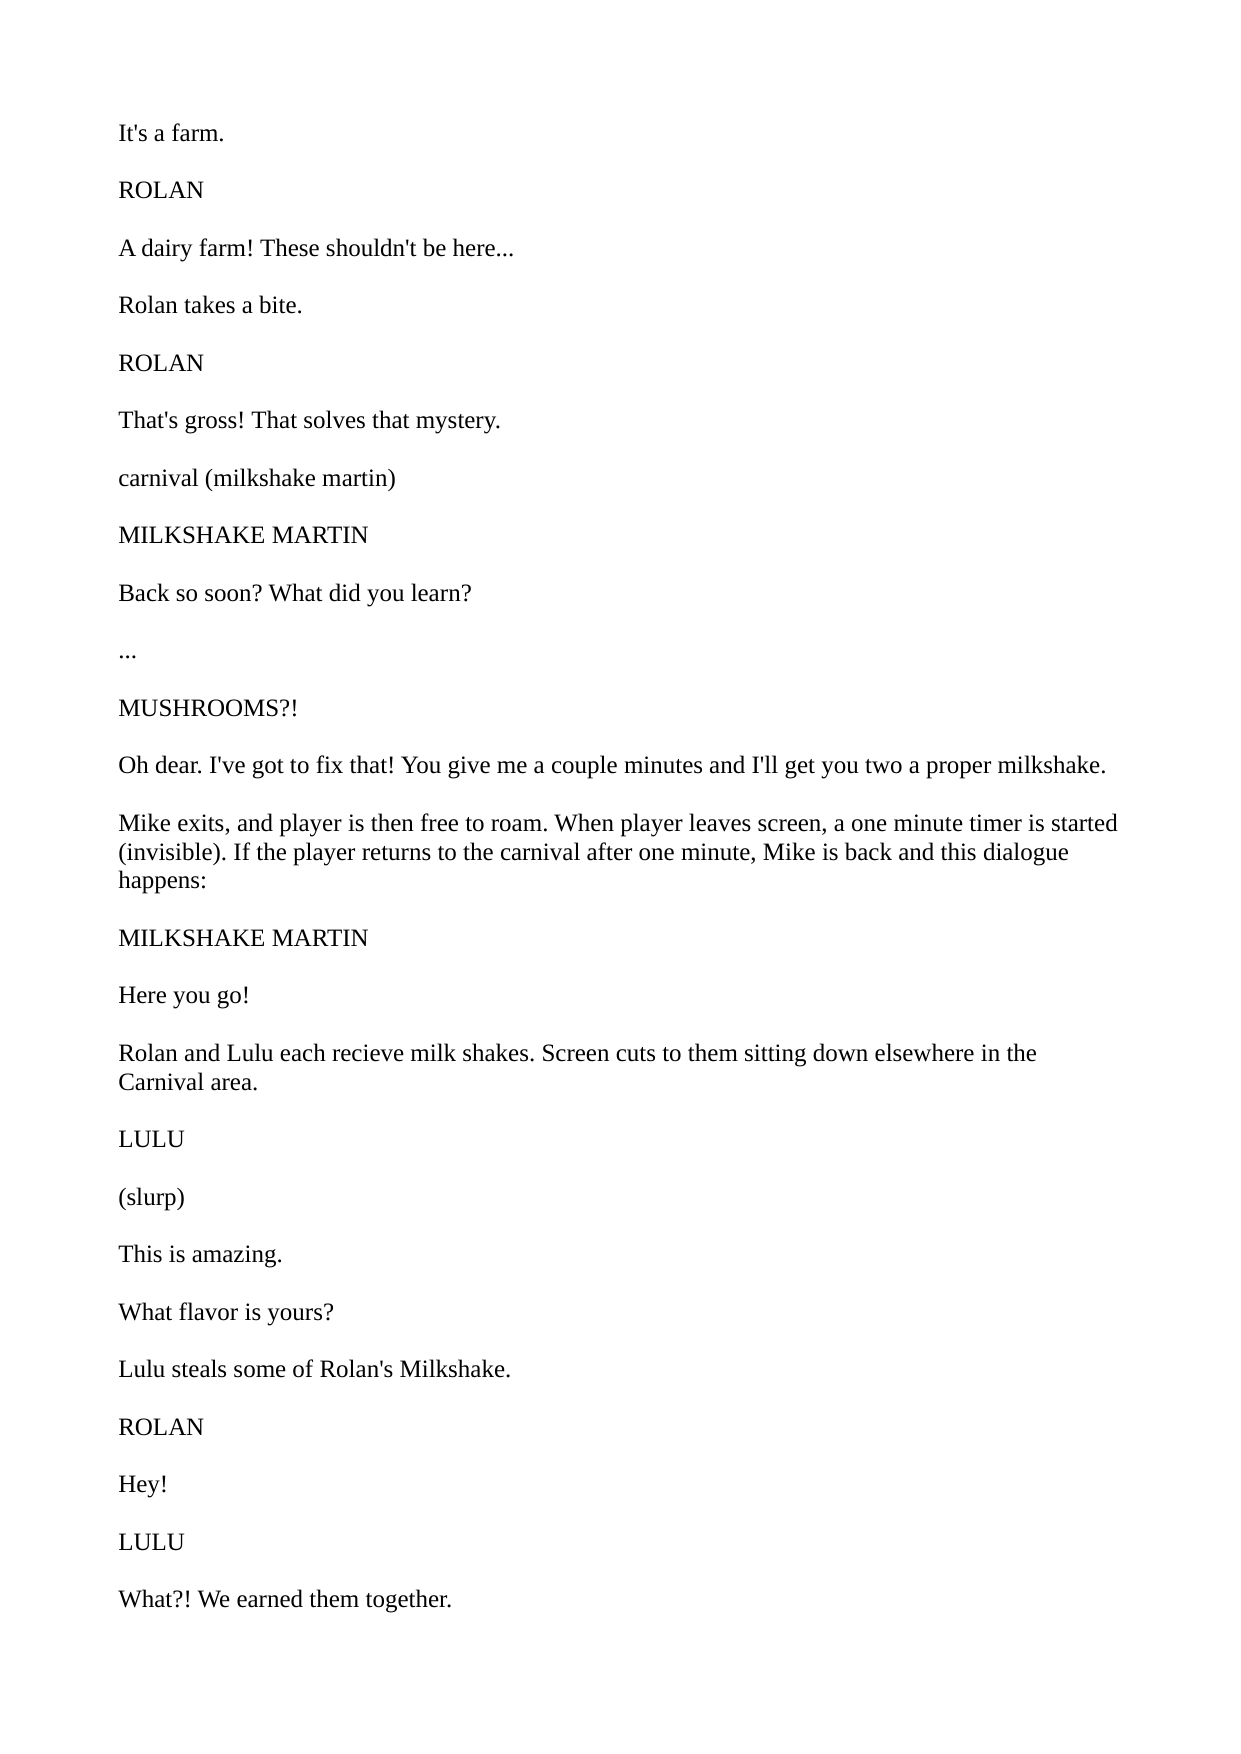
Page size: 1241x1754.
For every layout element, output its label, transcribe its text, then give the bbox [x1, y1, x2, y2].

text (slurp) [118, 1182, 1122, 1211]
text Here you go! [118, 981, 1122, 1009]
text What?! We earned them together. [118, 1584, 1122, 1613]
text This is amazing. [118, 1239, 1122, 1268]
text A dairy farm! These shouldn't be here... [118, 233, 1122, 262]
text LULU [118, 1527, 1122, 1556]
text Rolan takes a bite. [118, 291, 1122, 319]
text ... [118, 636, 1122, 664]
text That's gross! That solves that mystery. [118, 406, 1122, 434]
text LULU [118, 1124, 1122, 1153]
text carnival (milkshake martin) [118, 463, 1122, 492]
text ROLAN [118, 1412, 1122, 1441]
text It's a farm. [118, 118, 1122, 147]
text Rolan and Lulu each recieve milk shakes. Screen cuts to them sitting down elsewhere in the Carnival area. [118, 1038, 1122, 1096]
text MILKSHAKE MARTIN [118, 521, 1122, 549]
text MILKSHAKE MARTIN [118, 923, 1122, 952]
text Mike exits, and player is then free to roam. When player leaves screen, a one minute timer is started (invisible). If the player returns to the carnival after one minute, Mike is back and this dialogue happens: [118, 808, 1122, 894]
text ROLAN [118, 348, 1122, 377]
text Back so soon? What did you learn? [118, 578, 1122, 607]
text Lulu steals some of Rolan's Milkshake. [118, 1354, 1122, 1383]
text Hey! [118, 1469, 1122, 1498]
text MUSHROOMS?! [118, 693, 1122, 722]
text ROLAN [118, 176, 1122, 204]
text What flavor is yours? [118, 1297, 1122, 1326]
text Oh dear. I've got to fix that! You give me a couple minutes and I'll get you two a proper milkshake. [118, 751, 1122, 779]
